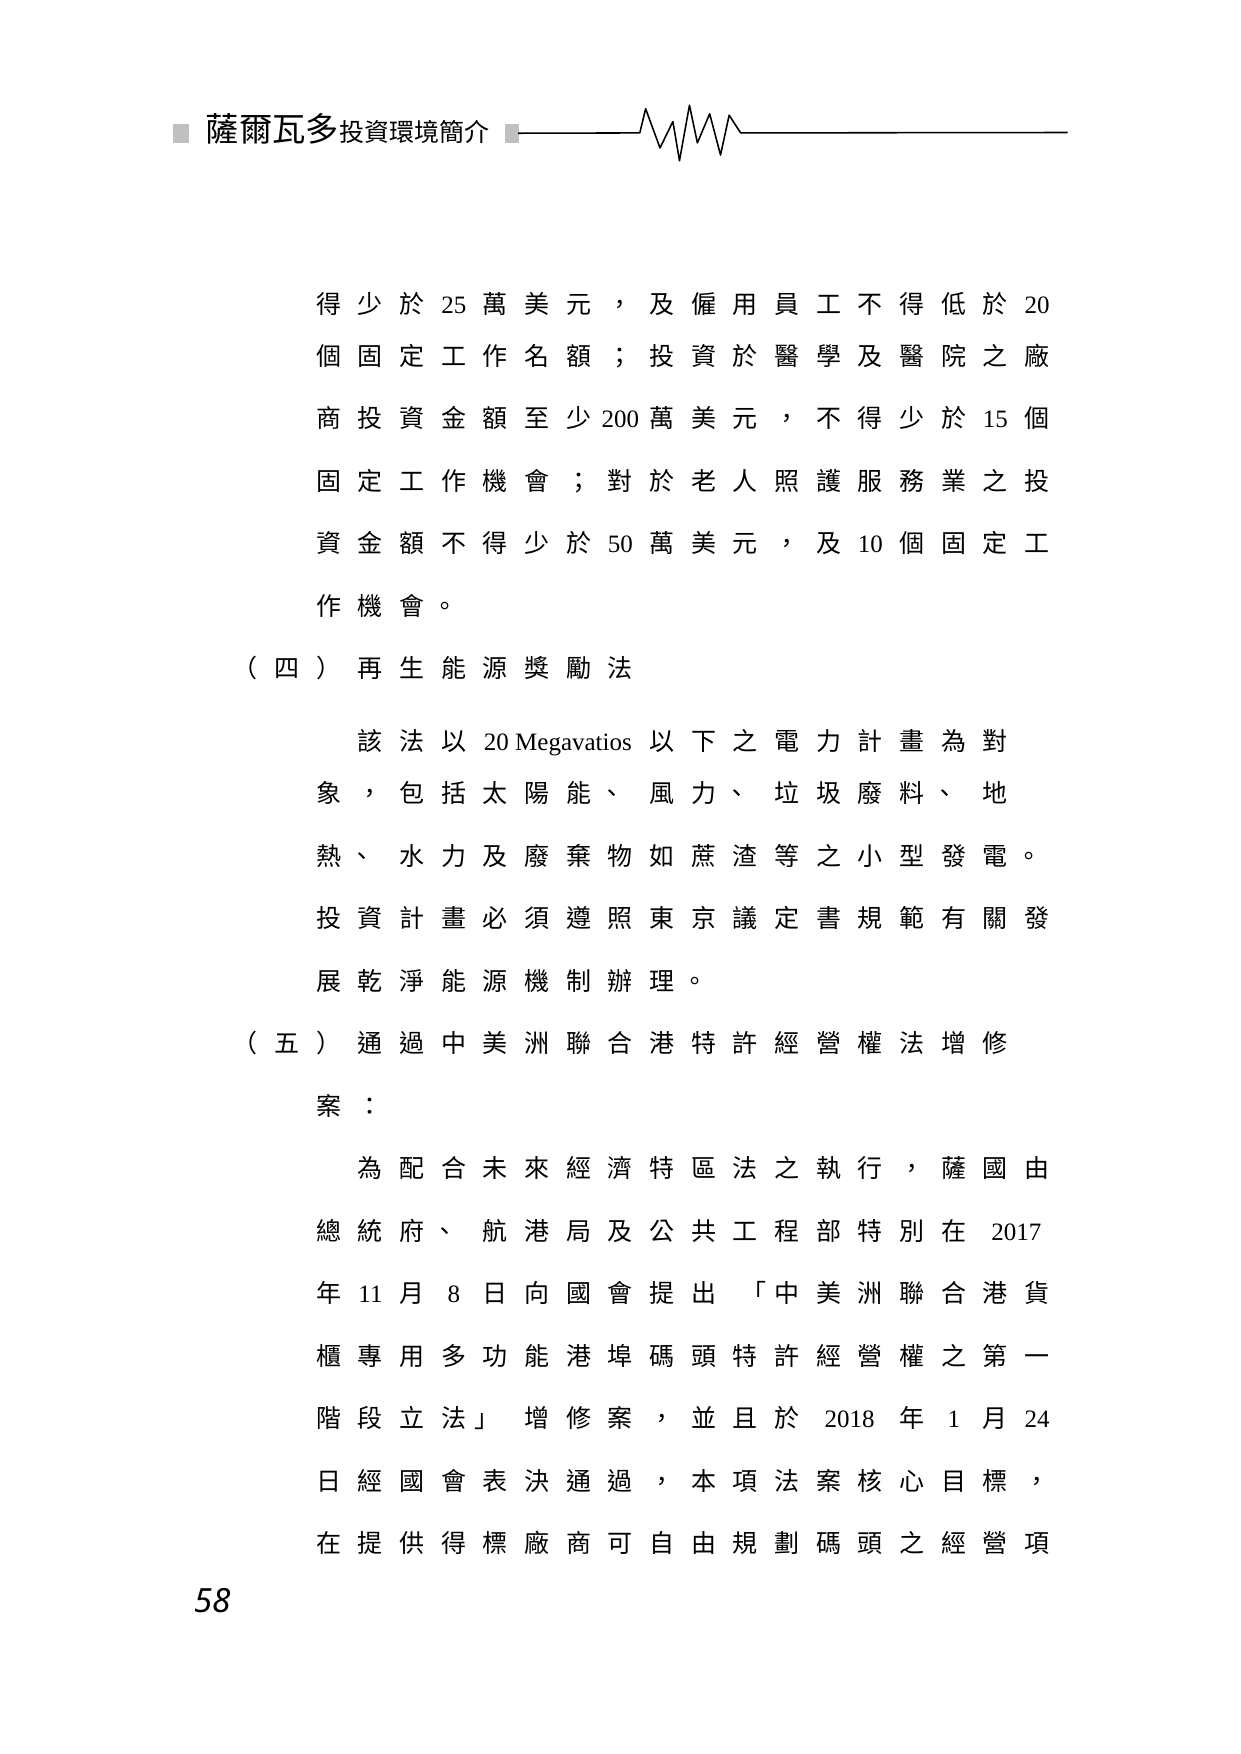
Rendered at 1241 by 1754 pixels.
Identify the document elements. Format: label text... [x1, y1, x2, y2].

text （五）通過中美洲聯合港特許經營權法增修案： [207, 1000, 1058, 1125]
text （四）再生能源獎勵法 [207, 625, 1058, 688]
text 該法以20 Megavatios以下之電力計畫為對象，包括太陽能、風力、垃圾廢料、地熱、水力及廢棄物如蔗渣等之小型發電。投資計畫必須遵照東京議定書規範有關發展乾淨能源機制辦理。 [281, 688, 1058, 1000]
text 為配合未來經濟特區法之執行，薩國由總統府、航港局及公共工程部特別在2017年11月8日向國會提出「中美洲聯合港貨櫃專用多功能港埠碼頭特許經營權之第一階段立法」增修案，並且於2018年1月24日經國會表決通過，本項法案核心目標，在提供得標廠商可自由規劃碼頭之經營項 [281, 1125, 1058, 1563]
text 得少於25萬美元，及僱用員工不得低於20個固定工作名額；投資於醫學及醫院之廠商投資金額至少200萬美元，不得少於15個固定工作機會；對於老人照護服務業之投資金額不得少於50萬美元，及10個固定工作機會。 [281, 250, 1058, 625]
